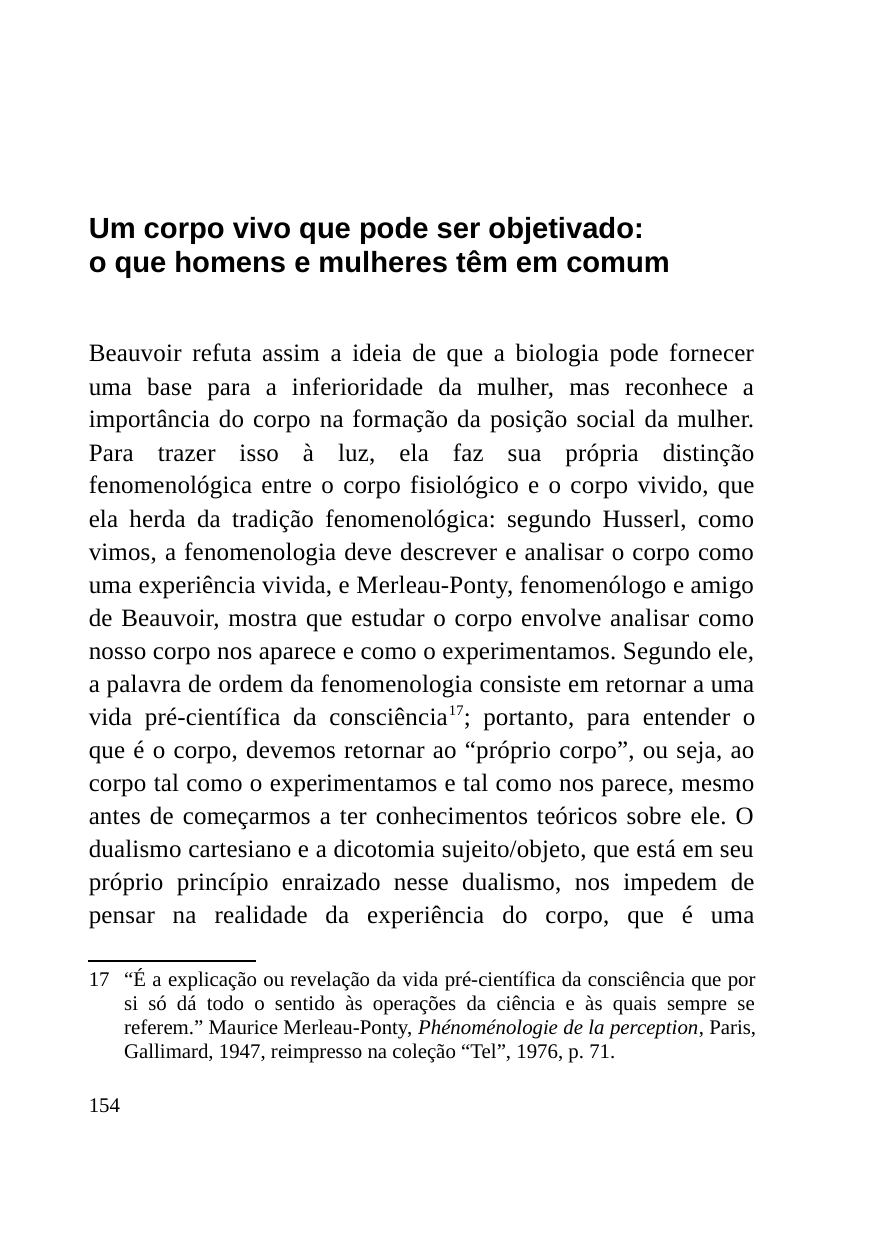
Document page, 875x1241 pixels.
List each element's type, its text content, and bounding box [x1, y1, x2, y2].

text “É a explicação ou revelação da vida pré-científica da consciência que por si só dá todo o sentido às operações da ciência e às quais sempre se referem.” Maurice Merleau-Ponty, Phénoménologie de la perception, Paris, Gallimard, 1947, reimpresso na coleção “Tel”, 1976, p. 71. [88, 967, 756, 1063]
text Beauvoir refuta assim a ideia de que a biologia pode fornecer uma base para a inferioridade da mulher, mas reconhece a importância do corpo na formação da posição social da mulher. Para trazer isso à luz, ela faz sua própria distinção fenomenológica entre o corpo fisiológico e o corpo vivido, que ela herda da tradição fenomenológica: segundo Husserl, como vimos, a fenomenologia deve descrever e analisar o corpo como uma experiência vivida, e Merleau-Ponty, fenomenólogo e amigo de Beauvoir, mostra que estudar o corpo envolve analisar como nosso corpo nos aparece e como o experimentamos. Segundo ele, a palavra de ordem da fenomenologia consiste em retornar a uma vida pré-científica da consciência; portanto, para entender o que é o corpo, devemos retornar ao “próprio corpo”, ou seja, ao corpo tal como o experimentamos e tal como nos parece, mesmo antes de começarmos a ter conhecimentos teóricos sobre ele. O dualismo cartesiano e a dicotomia sujeito/objeto, que está em seu próprio princípio enraizado nesse dualismo, nos impedem de pensar na realidade da experiência do corpo, que é uma [88, 338, 756, 929]
subtitle Um corpo vivo que pode ser objetivado: o que homens e mulheres têm em comum [88, 211, 756, 278]
